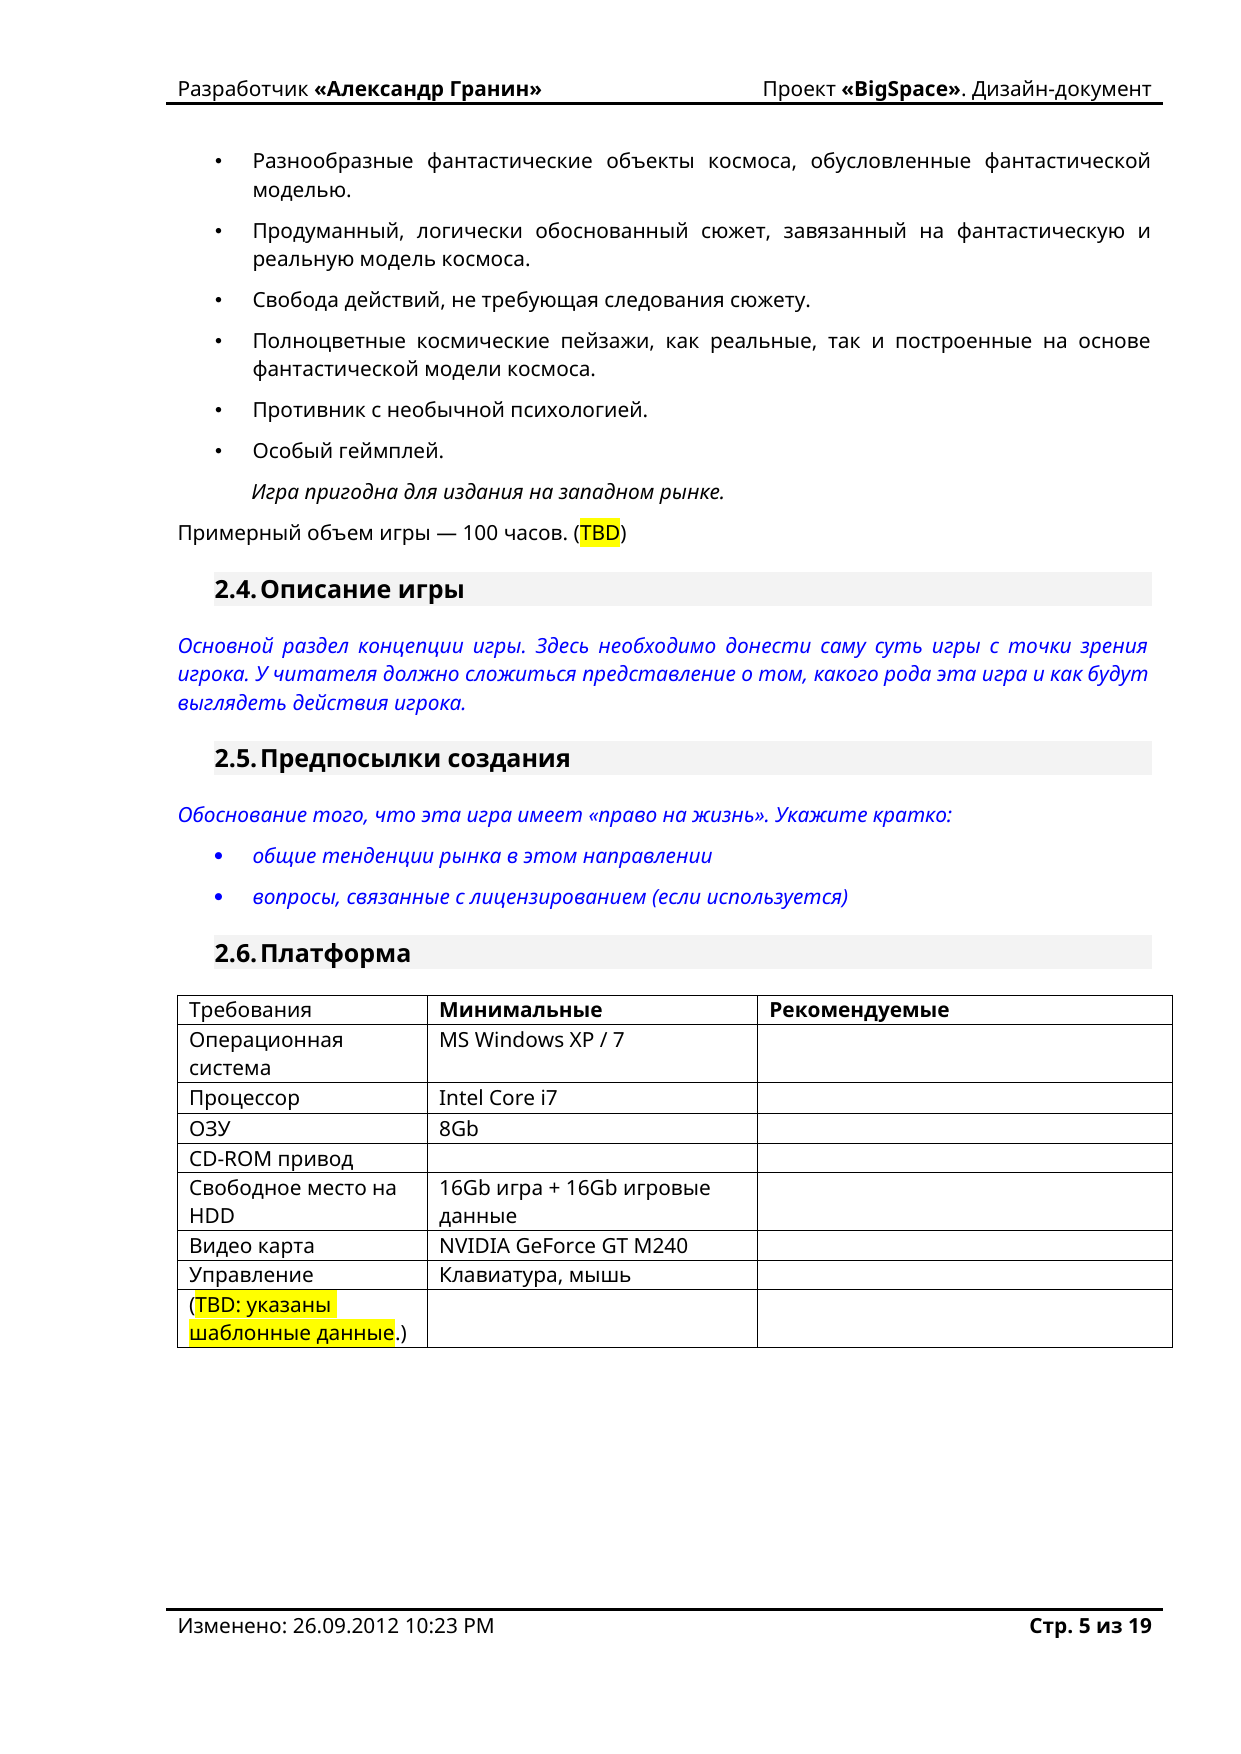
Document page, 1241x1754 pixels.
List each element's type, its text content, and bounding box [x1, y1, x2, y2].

table_cell [758, 1290, 1172, 1347]
list Противник с необычной психологией. [215, 395, 1152, 424]
table_cell CD-ROM привод [178, 1144, 427, 1172]
text Примерный объем игры — 100 часов. (TBD) [177, 518, 1152, 547]
table_cell 8Gb [428, 1114, 757, 1143]
table_cell [758, 1173, 1172, 1230]
table_cell 16Gb игра + 16Gb игровые данные [428, 1173, 757, 1230]
table_cell [758, 1231, 1172, 1259]
table_cell [428, 1290, 757, 1347]
table_cell Intel Core i7 [428, 1083, 757, 1113]
text Игра пригодна для издания на западном рынке. [251, 477, 1152, 506]
table_cell [758, 1083, 1172, 1113]
table_cell Видео карта [178, 1231, 427, 1259]
table_header Рекомендуемые [758, 996, 1172, 1024]
table_header Требования [178, 996, 427, 1024]
text Обоснование того, что эта игра имеет «право на жизнь». Укажите кратко: [177, 800, 1152, 828]
subtitle Платформа [214, 935, 1152, 969]
table_cell NVIDIA GeForce GT M240 [428, 1231, 757, 1259]
table_cell MS Windows XP / 7 [428, 1025, 757, 1082]
table_cell Клавиатура, мышь [428, 1261, 757, 1289]
list Продуманный, логически обоснованный сюжет, завязанный на фантастическую и реальную модель космоса. [215, 216, 1152, 273]
table_cell [758, 1025, 1172, 1082]
table_cell [758, 1261, 1172, 1289]
table_cell Управление [178, 1261, 427, 1289]
list общие тенденции рынка в этом направлении [215, 841, 1152, 869]
list Особый геймплей. [215, 436, 1152, 465]
table_cell ОЗУ [178, 1114, 427, 1143]
list вопросы, связанные с лицензированием (если используется) [215, 882, 1152, 910]
list Разнообразные фантастические объекты космоса, обусловленные фантастической моделью. [215, 146, 1152, 203]
table_cell (TBD: указаны шаблонные данные.) [178, 1290, 427, 1347]
list Свобода действий, не требующая следования сюжету. [215, 285, 1152, 313]
table_cell Свободное место на HDD [178, 1173, 427, 1230]
table_cell [758, 1114, 1172, 1143]
table_cell Процессор [178, 1083, 427, 1113]
list Полноцветные космические пейзажи, как реальные, так и построенные на основе фантастической модели космоса. [215, 326, 1152, 383]
subtitle Описание игры [214, 572, 1152, 606]
table_header Минимальные [428, 996, 757, 1024]
table_cell [428, 1144, 757, 1172]
text Основной раздел концепции игры. Здесь необходимо донести саму суть игры с точки зрения игрока. У читателя должно сложиться представление о том, какого рода эта игра и как будут выглядеть действия игрока. [177, 631, 1152, 716]
table_cell [758, 1144, 1172, 1172]
table_cell Операционная система [178, 1025, 427, 1082]
subtitle Предпосылки создания [214, 741, 1152, 775]
